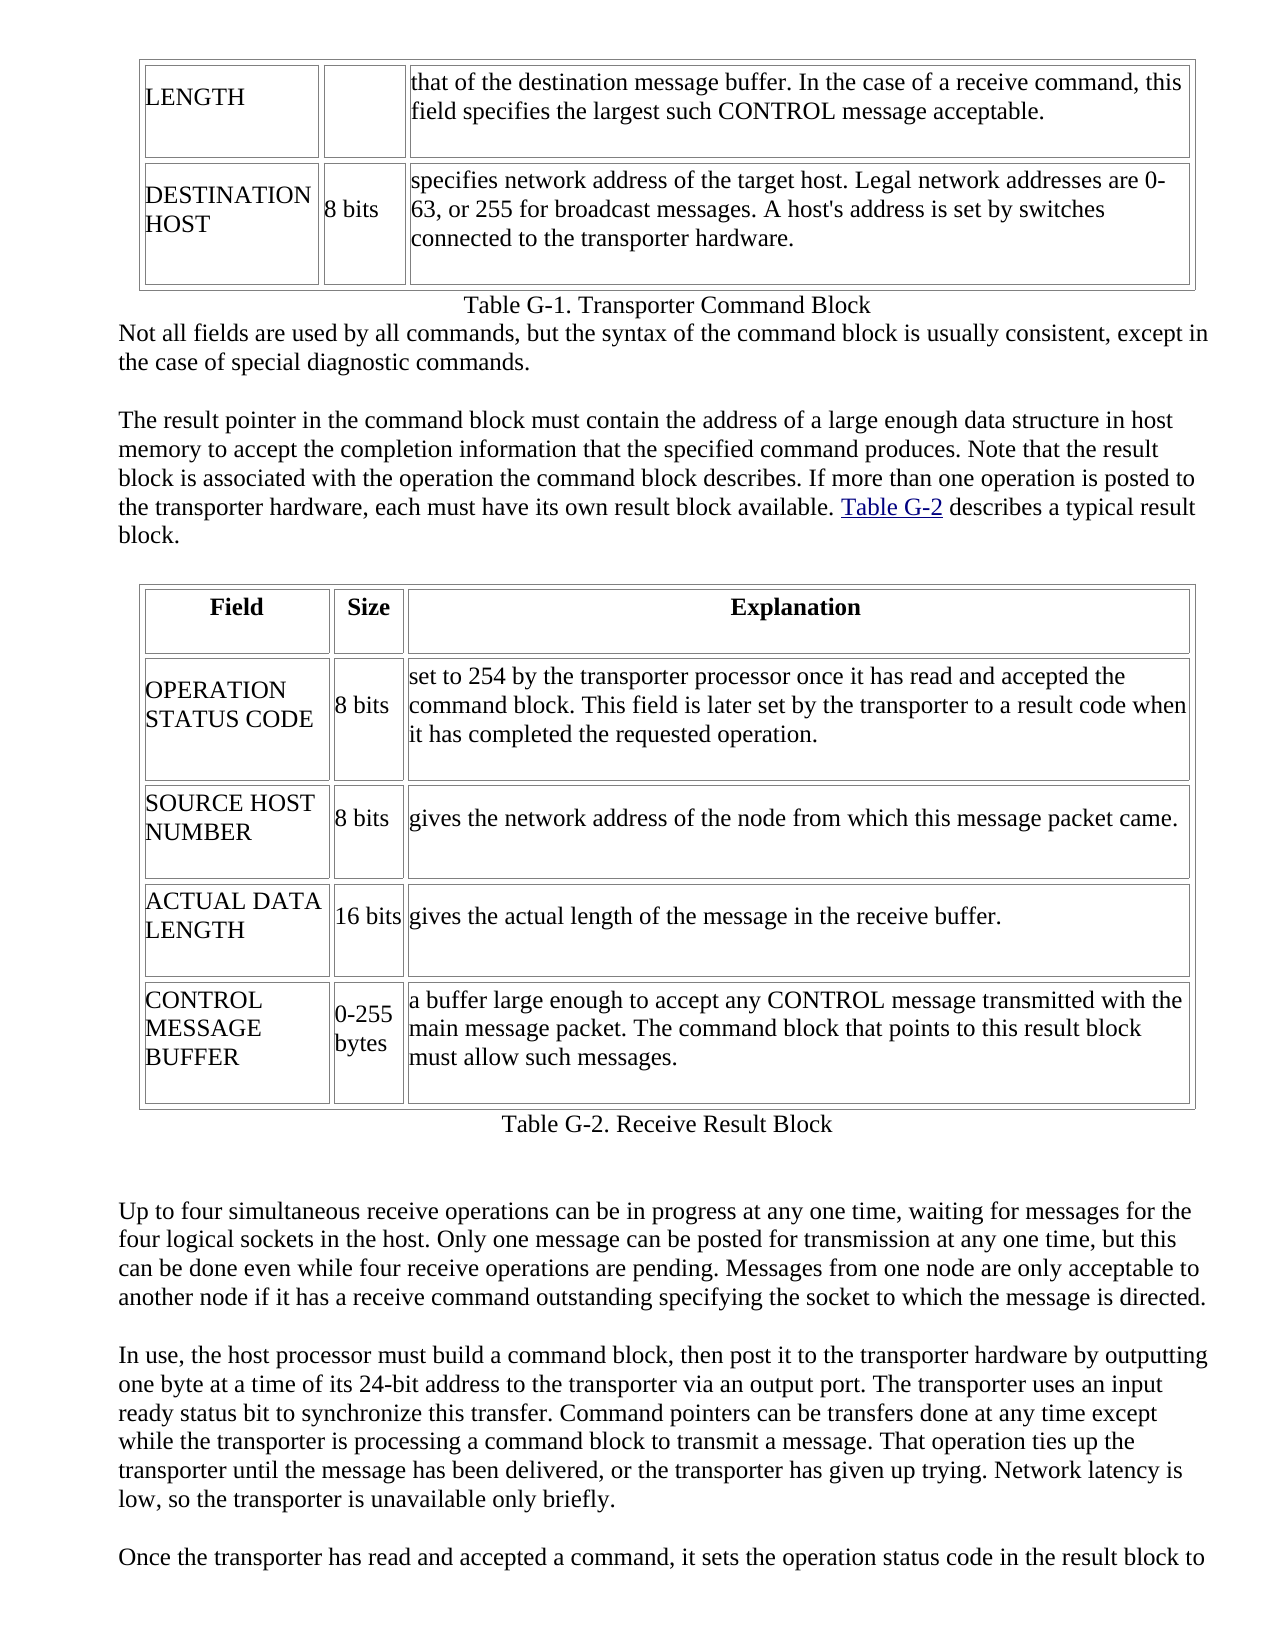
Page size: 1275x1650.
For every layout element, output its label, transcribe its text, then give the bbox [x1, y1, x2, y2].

table_cell OPERATION STATUS CODE [142, 653, 331, 780]
table_cell gives the network address of the node from which this message packet came. [406, 780, 1192, 878]
table_cell gives the actual length of the message in the receive buffer. [406, 878, 1192, 976]
table_cell SOURCE HOST NUMBER [142, 780, 331, 878]
text In use, the host processor must build a command block, then post it to the transporter hardware by outputting one byte at a time of its 24-bit address to the transporter via an output port. The transporter uses an input ready status bit to synchronize this transfer. Command pointers can be transfers done at any time except while the transporter is processing a command block to transmit a message. That operation ties up the transporter until the message has been delivered, or the transporter has given up trying. Network latency is low, so the transporter is unavailable only briefly. [118, 1340, 1216, 1513]
table_header Field [142, 585, 331, 653]
table_cell 8 bits [331, 653, 406, 780]
text The result pointer in the command block must contain the address of a large enough data structure in host memory to accept the completion information that the specified command produces. Note that the result block is associated with the operation the command block describes. If more than one operation is posted to the transporter hardware, each must have its own result block available. Table G-2 describes a typical result block. [118, 405, 1216, 549]
table_cell LENGTH [142, 60, 321, 157]
table_cell 16 bits [331, 878, 406, 976]
table_cell [321, 60, 408, 157]
table_header Explanation [406, 585, 1192, 653]
table_cell ACTUAL DATA LENGTH [142, 878, 331, 976]
table_cell 0-255 bytes [331, 976, 406, 1103]
text Table G-1. Transporter Command Block [118, 290, 1216, 318]
table_cell CONTROL MESSAGE BUFFER [142, 976, 331, 1103]
table_cell that of the destination message buffer. In the case of a receive command, this field specifies the largest such CONTROL message acceptable. [408, 60, 1192, 157]
table_cell a buffer large enough to accept any CONTROL message transmitted with the main message packet. The command block that points to this result block must allow such messages. [406, 976, 1192, 1103]
text Up to four simultaneous receive operations can be in progress at any one time, waiting for messages for the four logical sockets in the host. Only one message can be posted for transmission at any one time, but this can be done even while four receive operations are pending. Messages from one node are only acceptable to another node if it has a receive command outstanding specifying the socket to which the message is directed. [118, 1196, 1216, 1311]
table_cell 8 bits [331, 780, 406, 878]
table_cell set to 254 by the transporter processor once it has read and accepted the command block. This field is later set by the transporter to a result code when it has completed the requested operation. [406, 653, 1192, 780]
text Table G-2. Receive Result Block [118, 1109, 1216, 1137]
text Not all fields are used by all commands, but the syntax of the command block is usually consistent, except in the case of special diagnostic commands. [118, 318, 1216, 376]
table_cell 8 bits [321, 157, 408, 284]
table_cell specifies network address of the target host. Legal network addresses are 0-63, or 255 for broadcast messages. A host's address is set by switches connected to the transporter hardware. [408, 157, 1192, 284]
text Once the transporter has read and accepted a command, it sets the operation status code in the result block to [118, 1542, 1216, 1571]
table_cell DESTINATION HOST [142, 157, 321, 284]
table_header Size [331, 585, 406, 653]
